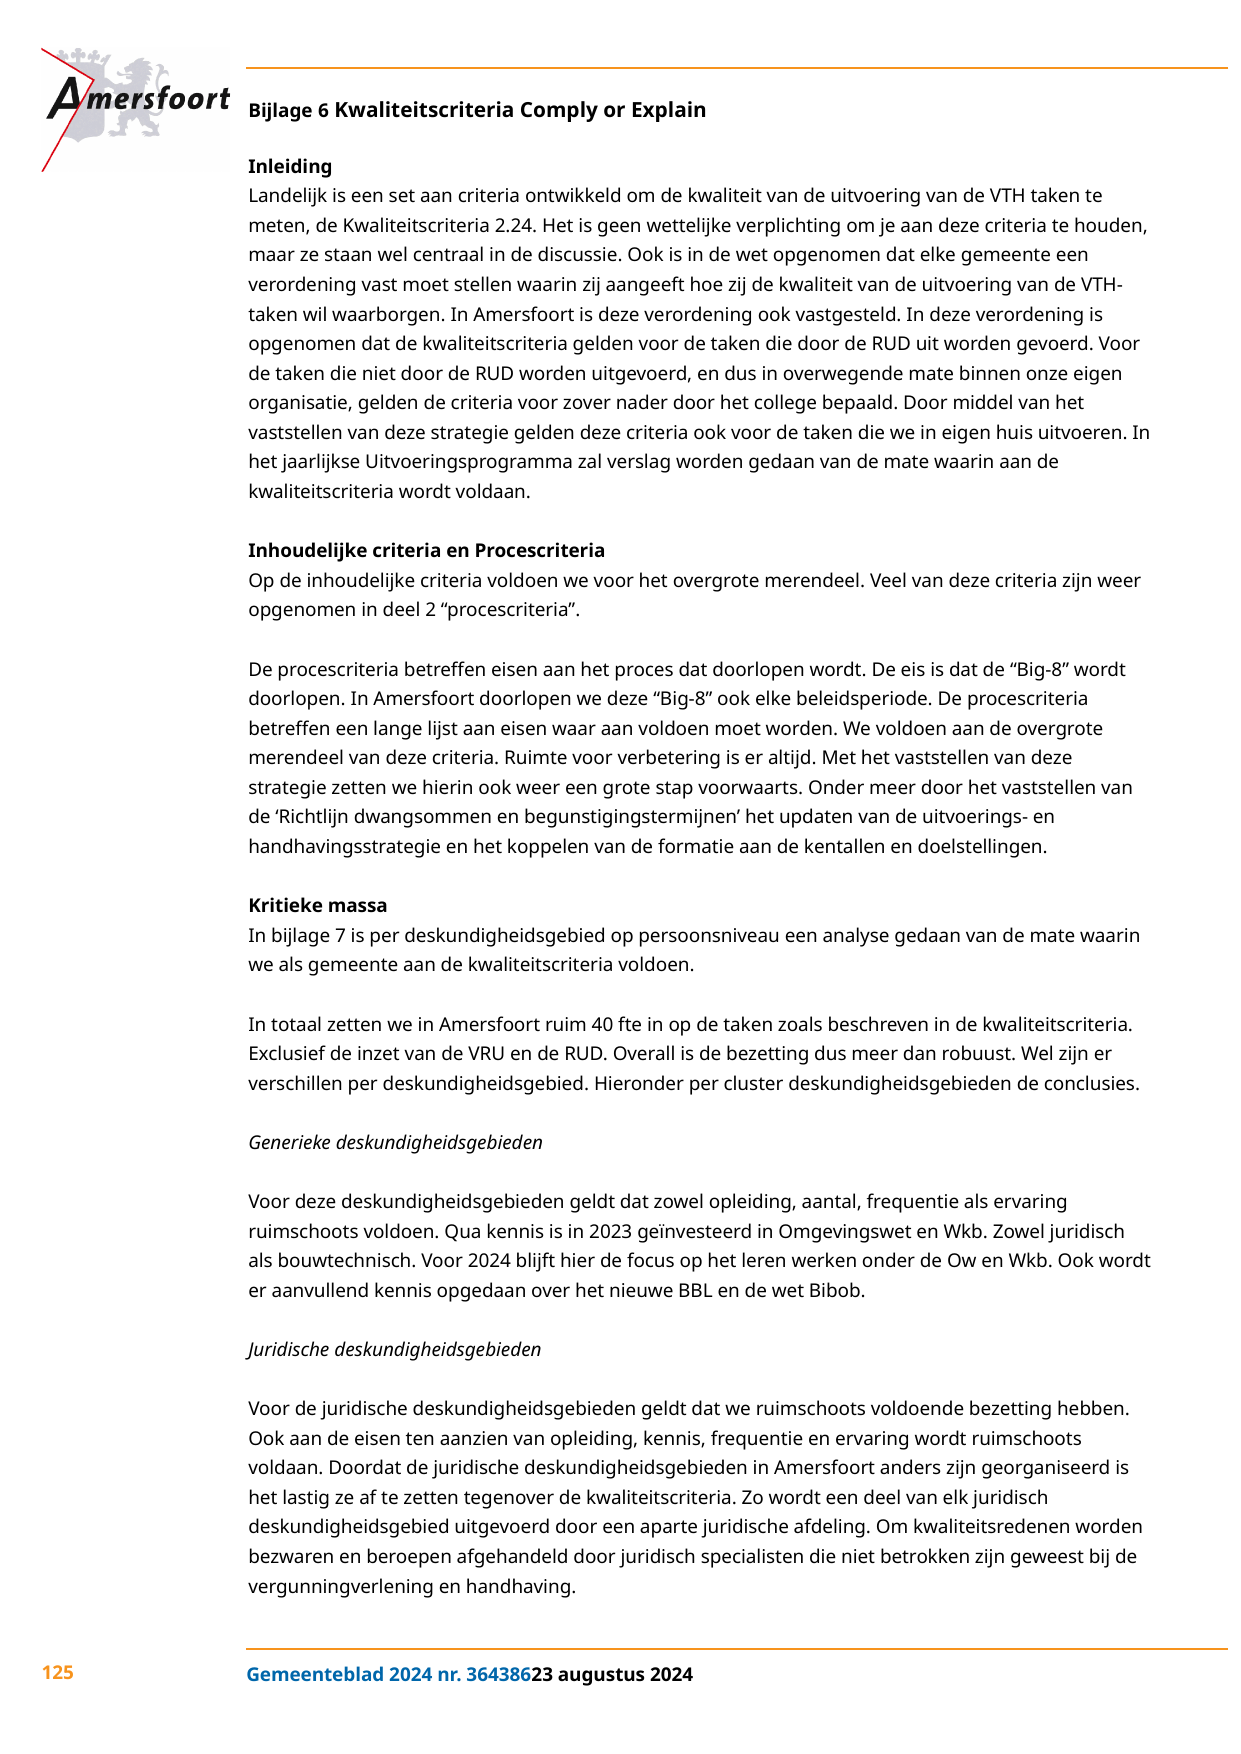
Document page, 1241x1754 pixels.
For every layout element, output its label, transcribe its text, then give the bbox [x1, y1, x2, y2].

text Voor de juridische deskundigheidsgebieden geldt dat we ruimschoots voldoende bezetting hebben. Ook aan de eisen ten aanzien van opleiding, kennis, frequentie en ervaring wordt ruimschoots voldaan. Doordat de juridische deskundigheidsgebieden in Amersfoort anders zijn georganiseerd is het lastig ze af te zetten tegenover de kwaliteitscriteria. Zo wordt een deel van elk juridisch deskundigheidsgebied uitgevoerd door een aparte juridische afdeling. Om kwaliteitsredenen worden bezwaren en beroepen afgehandeld door juridisch specialisten die niet betrokken zijn geweest bij de vergunningverlening en handhaving. [248, 1395, 1152, 1599]
text Juridische deskundigheidsgebieden [248, 1336, 1152, 1362]
text Op de inhoudelijke criteria voldoen we voor het overgrote merendeel. Veel van deze criteria zijn weer opgenomen in deel 2 “procescriteria”. [248, 567, 1152, 622]
text Kritieke massa [248, 892, 1152, 918]
text De procescriteria betreffen eisen aan het proces dat doorlopen wordt. De eis is dat de “Big-8” wordt doorlopen. In Amersfoort doorlopen we deze “Big-8” ook elke beleidsperiode. De procescriteria betreffen een lange lijst aan eisen waar aan voldoen moet worden. We voldoen aan de overgrote merendeel van deze criteria. Ruimte voor verbetering is er altijd. Met het vaststellen van deze strategie zetten we hierin ook weer een grote stap voorwaarts. Onder meer door het vaststellen van de ‘Richtlijn dwangsommen en begunstigingstermijnen’ het updaten van de uitvoerings- en handhavingsstrategie en het koppelen van de formatie aan de kentallen en doelstellingen. [248, 656, 1152, 859]
text Bijlage 6 Kwaliteitscriteria Comply or Explain [248, 95, 1152, 123]
text Inhoudelijke criteria en Procescriteria [248, 537, 1152, 563]
text Voor deze deskundigheidsgebieden geldt dat zowel opleiding, aantal, frequentie als ervaring ruimschoots voldoen. Qua kennis is in 2023 geïnvesteerd in Omgevingswet en Wkb. Zowel juridisch als bouwtechnisch. Voor 2024 blijft hier de focus op het leren werken onder de Ow en Wkb. Ook wordt er aanvullend kennis opgedaan over het nieuwe BBL en de wet Bibob. [248, 1188, 1152, 1303]
text In bijlage 7 is per deskundigheidsgebied op persoonsniveau een analyse gedaan van de mate waarin we als gemeente aan de kwaliteitscriteria voldoen. [248, 922, 1152, 977]
text Generieke deskundigheidsgebieden [248, 1129, 1152, 1155]
text In totaal zetten we in Amersfoort ruim 40 fte in op de taken zoals beschreven in de kwaliteitscriteria. Exclusief de inzet van de VRU en de RUD. Overall is de bezetting dus meer dan robuust. Wel zijn er verschillen per deskundigheidsgebied. Hieronder per cluster deskundigheidsgebieden de conclusies. [248, 1011, 1152, 1096]
picture [41, 47, 231, 172]
text Landelijk is een set aan criteria ontwikkeld om de kwaliteit van de uitvoering van de VTH taken te meten, de Kwaliteitscriteria 2.24. Het is geen wettelijke verplichting om je aan deze criteria te houden, maar ze staan wel centraal in de discussie. Ook is in de wet opgenomen dat elke gemeente een verordening vast moet stellen waarin zij aangeeft hoe zij de kwaliteit van de uitvoering van de VTH-taken wil waarborgen. In Amersfoort is deze verordening ook vastgesteld. In deze verordening is opgenomen dat de kwaliteitscriteria gelden voor de taken die door de RUD uit worden gevoerd. Voor de taken die niet door de RUD worden uitgevoerd, en dus in overwegende mate binnen onze eigen organisatie, gelden de criteria voor zover nader door het college bepaald. Door middel van het vaststellen van deze strategie gelden deze criteria ook voor de taken die we in eigen huis uitvoeren. In het jaarlijkse Uitvoeringsprogramma zal verslag worden gedaan van de mate waarin aan de kwaliteitscriteria wordt voldaan. [248, 182, 1152, 504]
text Inleiding [248, 153, 1152, 179]
